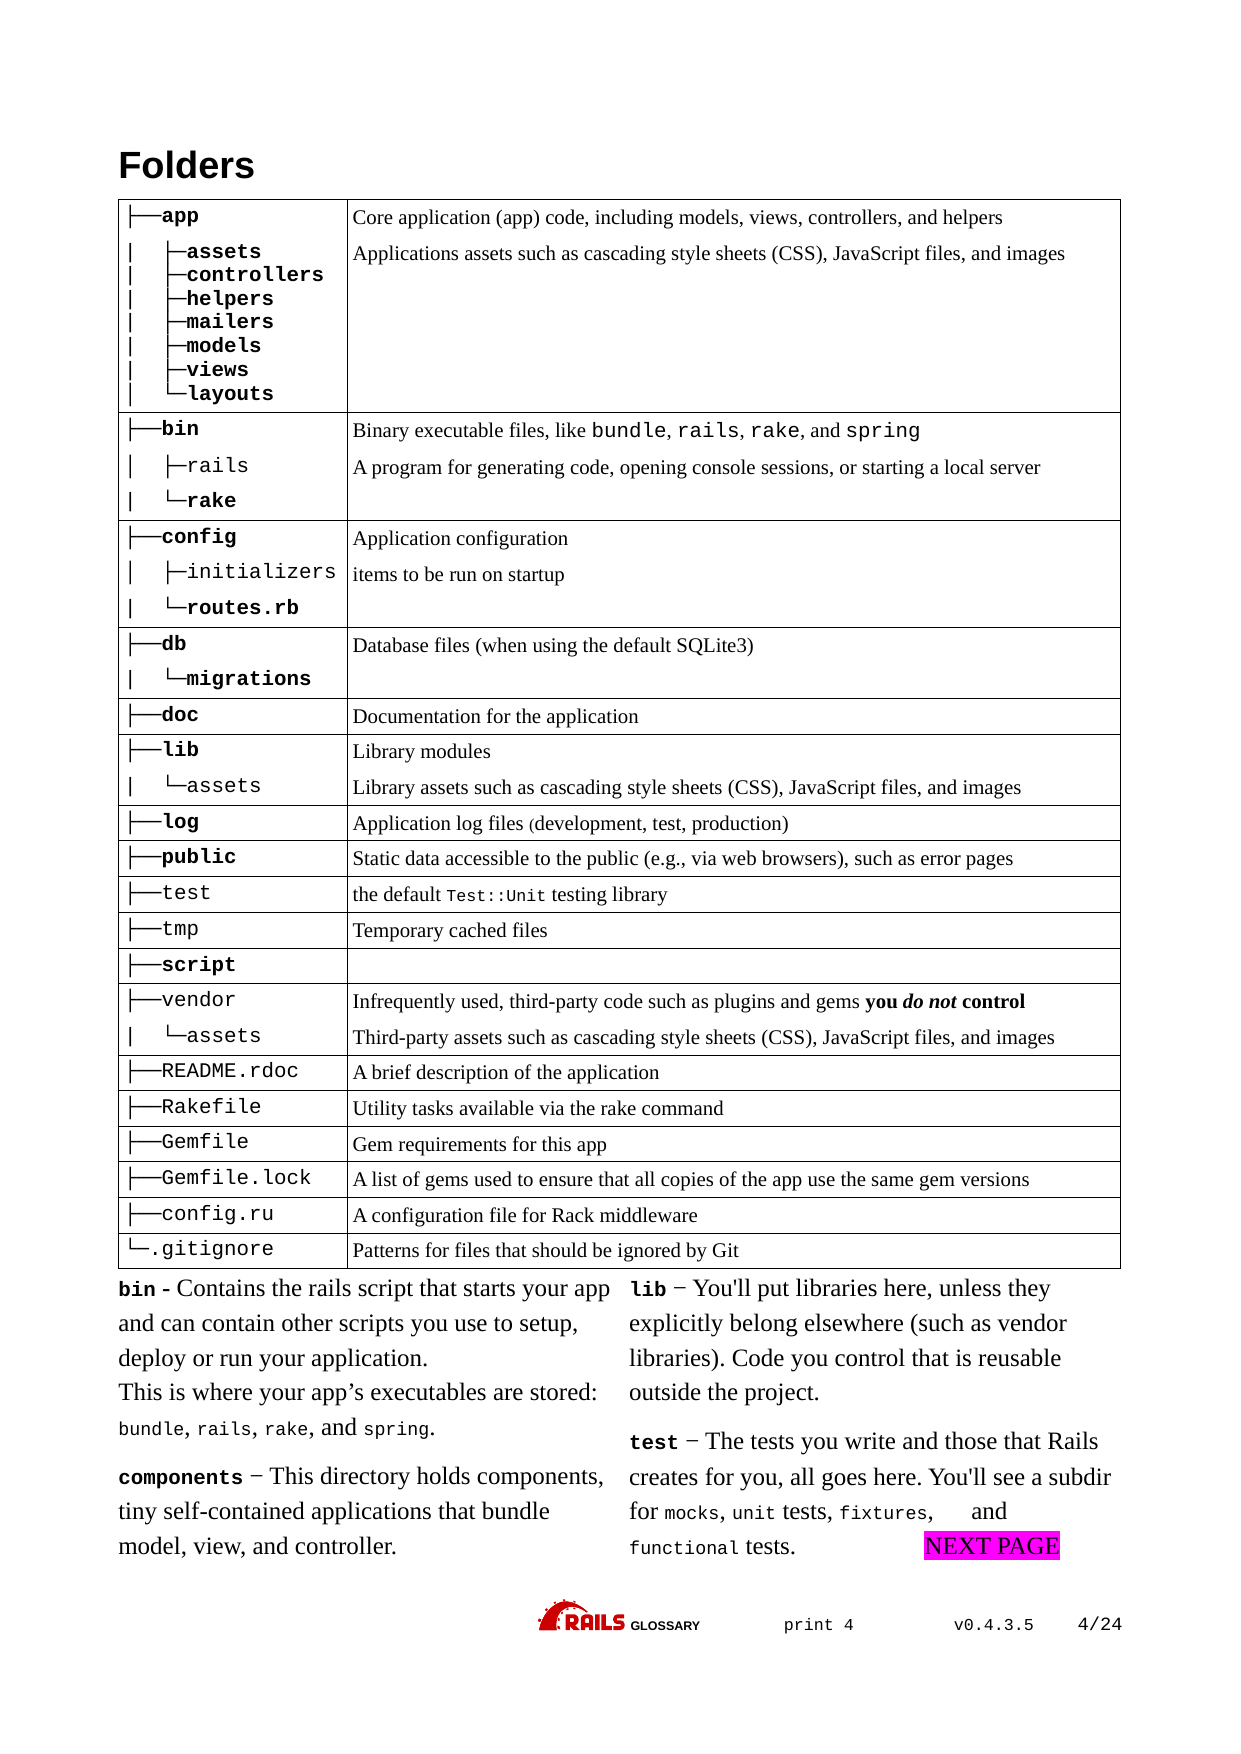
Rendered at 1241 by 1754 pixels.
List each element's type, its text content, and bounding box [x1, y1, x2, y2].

table_cell ├──README.rdoc [119, 1056, 347, 1090]
table_cell Application configuration [348, 521, 1120, 556]
table_cell ├──vendor [119, 984, 347, 1019]
table_cell Third-party assets such as cascading style sheets (CSS), JavaScript files, and images [348, 1019, 1120, 1054]
table_cell ├──Gemfile.lock [119, 1162, 347, 1197]
table_cell ├──config.ru [119, 1198, 347, 1233]
table_cell ├──test [119, 877, 347, 912]
table_cell [348, 485, 1120, 520]
table_cell ├──db [119, 628, 347, 662]
text components − This directory holds components, tiny self-contained applications that bundle model, view, and controller. [118, 1461, 611, 1560]
table_cell └─.gitignore [119, 1234, 347, 1268]
table_cell A brief description of the application [348, 1056, 1120, 1090]
table_cell Gem requirements for this app [348, 1127, 1120, 1161]
table_cell Application log files (development, test, production) [348, 806, 1120, 840]
table_cell | └─routes.rb [119, 591, 347, 627]
text lib − You'll put libraries here, unless they explicitly belong elsewhere (such as vendor libraries). Code you control that is reusable outside the project. [629, 1273, 1122, 1406]
table_cell ├──tmp [119, 913, 347, 948]
table_header Core application (app) code, including models, views, controllers, and helpers [348, 200, 1120, 235]
table_cell ├──doc [119, 699, 347, 734]
table_cell A program for generating code, opening console sessions, or starting a local server [348, 449, 1120, 485]
table_cell the default Test::Unit testing library [348, 877, 1120, 912]
table_cell │ ├─rails [119, 449, 347, 485]
table_cell Applications assets such as cascading style sheets (CSS), JavaScript files, and images [348, 235, 1120, 412]
table_cell ├──lib [119, 735, 347, 769]
table_cell [348, 663, 1120, 698]
table_cell Library assets such as cascading style sheets (CSS), JavaScript files, and images [348, 769, 1120, 805]
table_cell A list of gems used to ensure that all copies of the app use the same gem versions [348, 1162, 1120, 1197]
text bin - Contains the rails script that starts your app and can contain other scripts you use to setup, deploy or run your application. This is where your app’s executables are stored: bundle, rails, rake, and spring. [118, 1273, 611, 1441]
table_cell ├──public [119, 841, 347, 876]
table_cell ├──log [119, 806, 347, 840]
table_cell | └─assets [119, 769, 347, 805]
table_cell ├──script [119, 949, 347, 983]
text test − The tests you write and those that Rails creates for you, all goes here. You'll see a subdir for mocks, unit tests, fixtures, and functional tests. NEXT PAGE [629, 1426, 1122, 1560]
table_cell | └─rake [119, 485, 347, 520]
table_cell [348, 949, 1120, 983]
table_cell Infrequently used, third-party code such as plugins and gems you do not control [348, 984, 1120, 1019]
table_cell Documentation for the application [348, 699, 1120, 734]
table_cell ├──bin [119, 413, 347, 449]
table_cell ├──Gemfile [119, 1127, 347, 1161]
table_cell Static data accessible to the public (e.g., via web browsers), such as error pages [348, 841, 1120, 876]
table_cell | └─assets [119, 1019, 347, 1054]
table_cell ├──Rakefile [119, 1091, 347, 1126]
table_cell | └─migrations [119, 663, 347, 698]
table_cell Database files (when using the default SQLite3) [348, 628, 1120, 662]
table_cell A configuration file for Rack middleware [348, 1198, 1120, 1233]
table_header ├──app [119, 200, 347, 235]
table_cell Binary executable files, like bundle, rails, rake, and spring [348, 413, 1120, 449]
table_cell [348, 591, 1120, 627]
table_cell Library modules [348, 735, 1120, 769]
table_cell Temporary cached files [348, 913, 1120, 948]
table_cell Utility tasks available via the rake command [348, 1091, 1120, 1126]
table_cell items to be run on startup [348, 556, 1120, 591]
subtitle Folders [118, 143, 611, 187]
table_cell ├──config [119, 521, 347, 556]
table_cell Patterns for files that should be ignored by Git [348, 1234, 1120, 1268]
table_cell │ ├─initializers [119, 556, 347, 591]
table_cell | ├─assets | ├─controllers | ├─helpers | ├─mailers | ├─models | ├─views │ └─layouts [119, 235, 347, 412]
